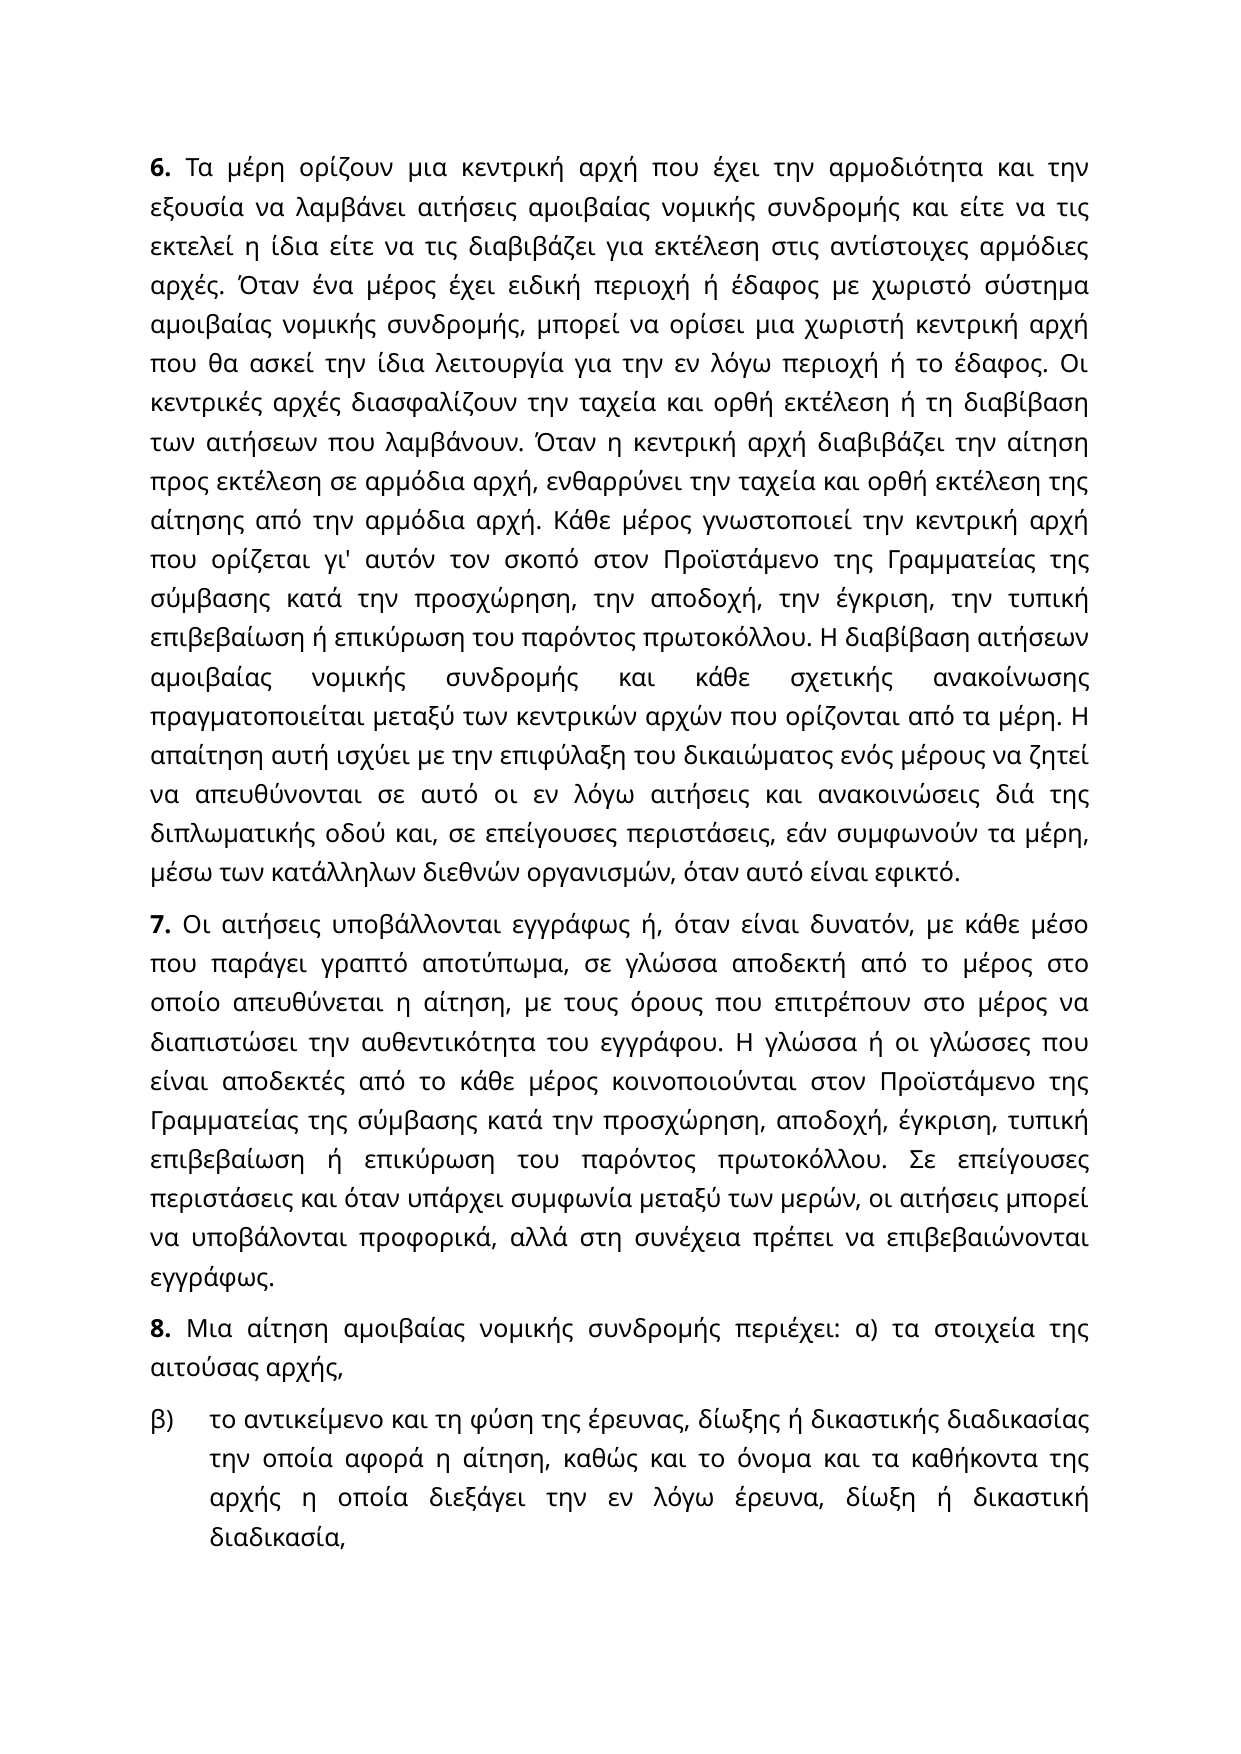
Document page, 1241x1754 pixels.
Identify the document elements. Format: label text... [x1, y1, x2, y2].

list β) το αντικείμενο και τη φύση της έρευνας, δίωξης ή δικαστικής διαδικασίας την οποία αφορά η αίτηση, καθώς και το όνομα και τα καθήκοντα της αρχής η οποία διεξάγει την εν λόγω έρευνα, δίωξη ή δικαστική διαδικασία, [150, 1402, 1090, 1553]
text 6. Τα μέρη ορίζουν μια κεντρική αρχή που έχει την αρμοδιότητα και την εξουσία να λαμβάνει αιτήσεις αμοιβαίας νομικής συνδρομής και είτε να τις εκτελεί η ίδια είτε να τις διαβιβάζει για εκτέλεση στις αντίστοιχες αρμόδιες αρχές. Όταν ένα μέρος έχει ειδική περιοχή ή έδαφος με χωριστό σύστημα αμοιβαίας νομικής συνδρομής, μπορεί να ορίσει μια χωριστή κεντρική αρχή που θα ασκεί την ίδια λειτουργία για την εν λόγω περιοχή ή το έδαφος. Οι κεντρικές αρχές διασφαλίζουν την ταχεία και ορθή εκτέλεση ή τη διαβίβαση των αιτήσεων που λαμβάνουν. Όταν η κεντρική αρχή διαβιβάζει την αίτηση προς εκτέλεση σε αρμόδια αρχή, ενθαρρύνει την ταχεία και ορθή εκτέλεση της αίτησης από την αρμόδια αρχή. Κάθε μέρος γνωστοποιεί την κεντρική αρχή που ορίζεται γι' αυτόν τον σκοπό στον Προϊστάμενο της Γραμματείας της σύμβασης κατά την προσχώρηση, την αποδοχή, την έγκριση, την τυπική επιβεβαίωση ή επικύρωση του παρόντος πρωτοκόλλου. Η διαβίβαση αιτήσεων αμοιβαίας νομικής συνδρομής και κάθε σχετικής ανακοίνωσης πραγματοποιείται μεταξύ των κεντρικών αρχών που ορίζονται από τα μέρη. Η απαίτηση αυτή ισχύει με την επιφύλαξη του δικαιώματος ενός μέρους να ζητεί να απευθύνονται σε αυτό οι εν λόγω αιτήσεις και ανακοινώσεις διά της διπλωματικής οδού και, σε επείγουσες περιστάσεις, εάν συμφωνούν τα μέρη, μέσω των κατάλληλων διεθνών οργανισμών, όταν αυτό είναι εφικτό. [150, 150, 1090, 889]
text 8. Μια αίτηση αμοιβαίας νομικής συνδρομής περιέχει: α) τα στοιχεία της αιτούσας αρχής, [150, 1311, 1090, 1384]
text 7. Οι αιτήσεις υποβάλλονται εγγράφως ή, όταν είναι δυνατόν, με κάθε μέσο που παράγει γραπτό αποτύπωμα, σε γλώσσα αποδεκτή από το μέρος στο οποίο απευθύνεται η αίτηση, με τους όρους που επιτρέπουν στο μέρος να διαπιστώσει την αυθεντικότητα του εγγράφου. Η γλώσσα ή οι γλώσσες που είναι αποδεκτές από το κάθε μέρος κοινοποιούνται στον Προϊστάμενο της Γραμματείας της σύμβασης κατά την προσχώρηση, αποδοχή, έγκριση, τυπική επιβεβαίωση ή επικύρωση του παρόντος πρωτοκόλλου. Σε επείγουσες περιστάσεις και όταν υπάρχει συμφωνία μεταξύ των μερών, οι αιτήσεις μπορεί να υποβάλονται προφορικά, αλλά στη συνέχεια πρέπει να επιβεβαιώνονται εγγράφως. [150, 907, 1090, 1293]
